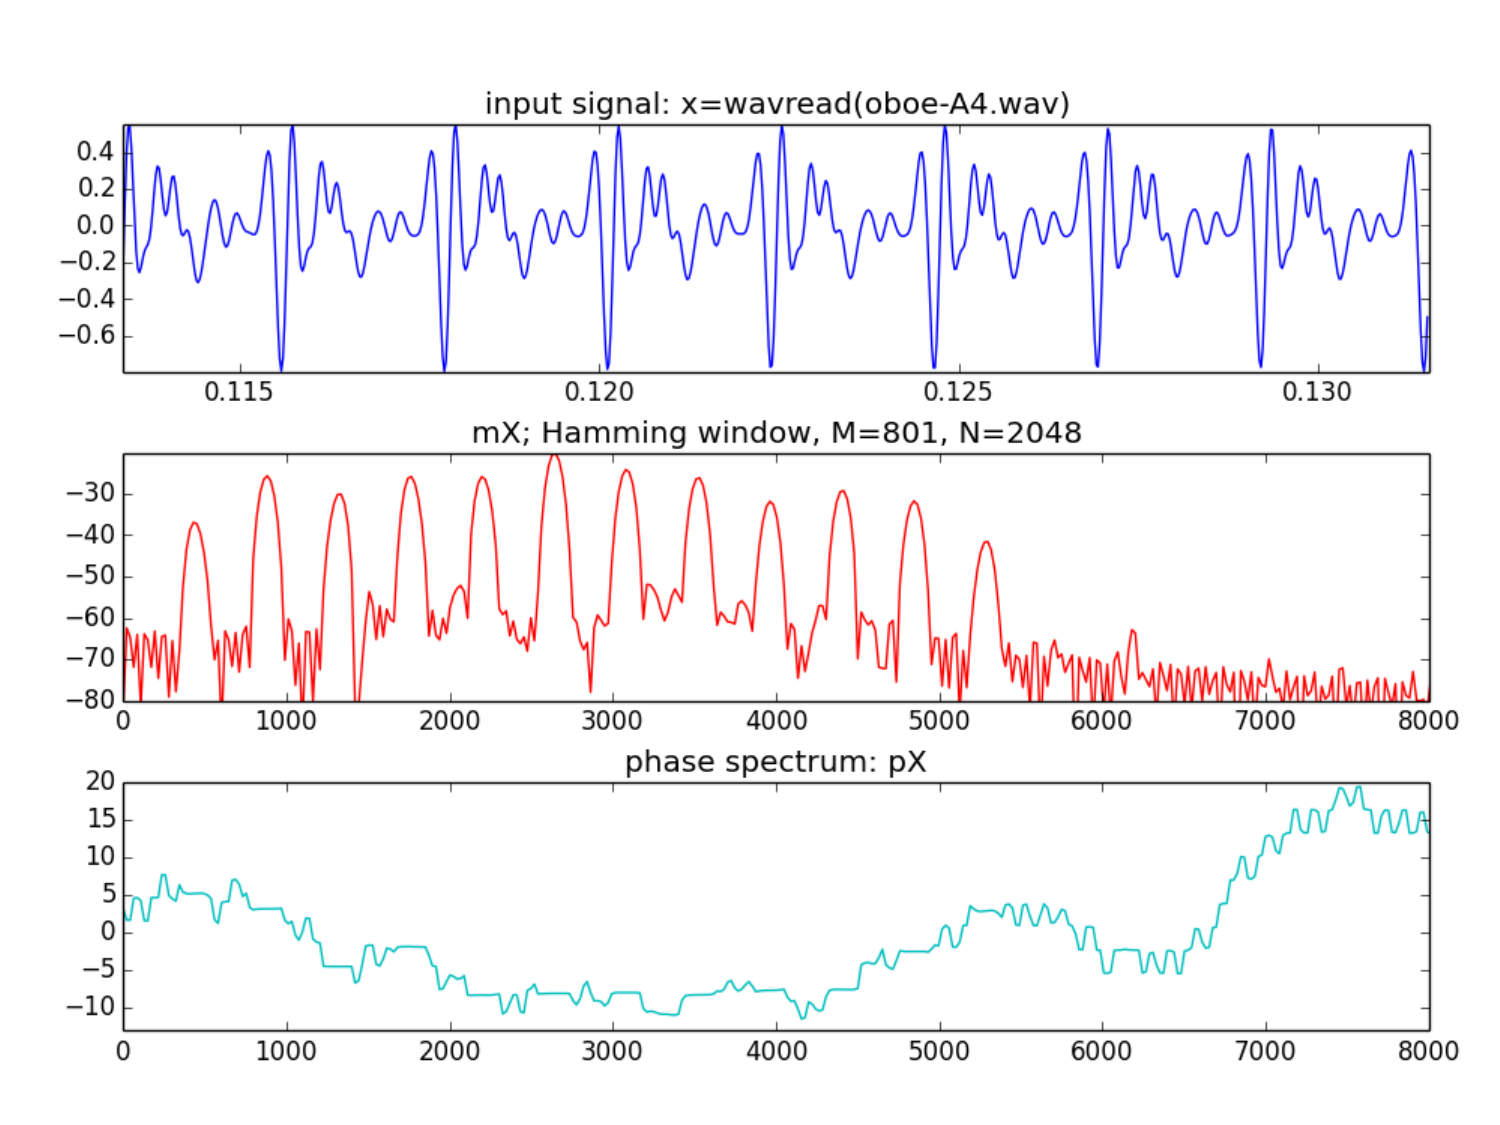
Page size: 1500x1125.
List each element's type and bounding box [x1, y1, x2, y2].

picture [24, 60, 1476, 1098]
